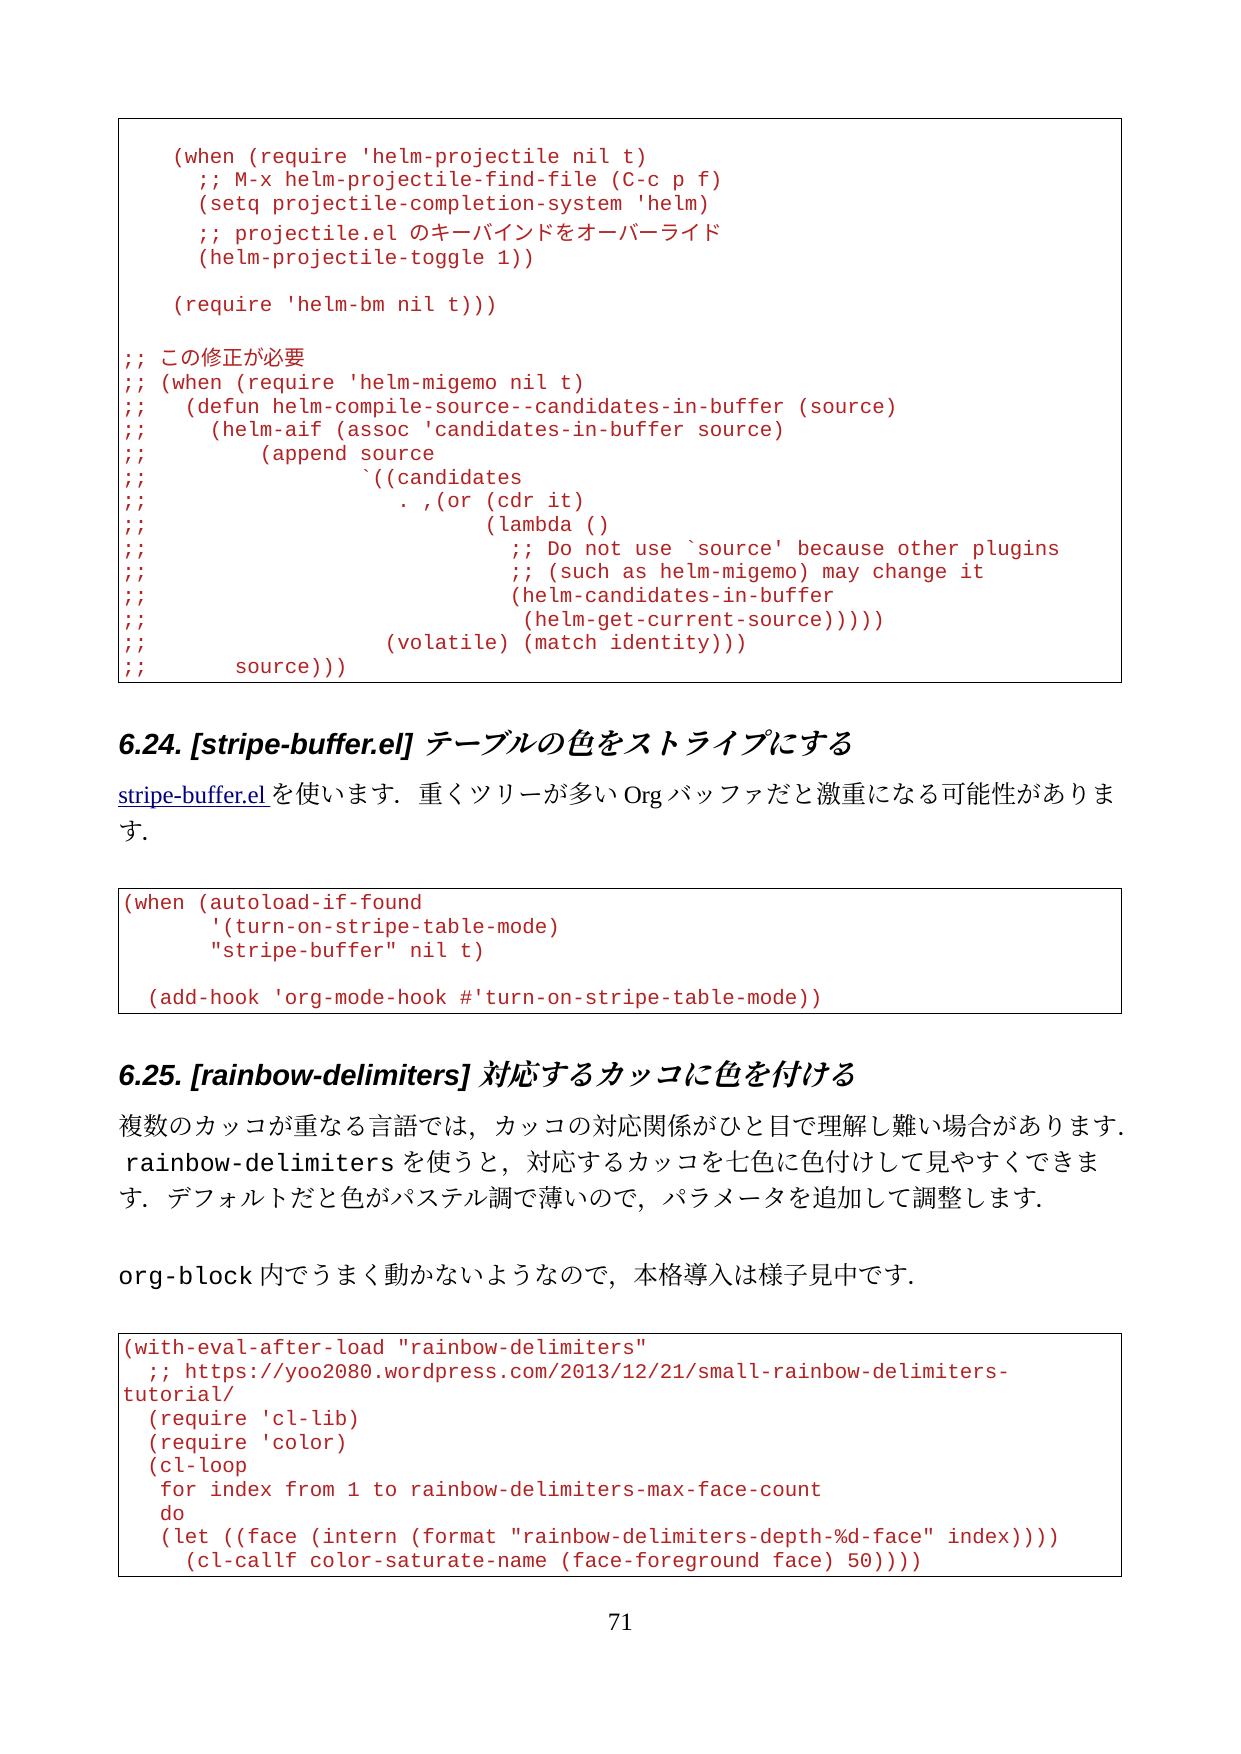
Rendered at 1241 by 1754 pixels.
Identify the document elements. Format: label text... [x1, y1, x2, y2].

text ;; ;; Do not use `source' because other plugins [119, 534, 1121, 557]
text ;; (helm-candidates-in-buffer [119, 581, 1121, 604]
text 複数のカッコが重なる言語では，カッコの対応関係がひと目で理解し難い場合があります． rainbow-delimiters を使うと，対応するカッコを七色に色付けして見やすくできます．デフォルトだと色がパステル調で薄いので，パラメータを追加して調整します． [118, 1106, 1122, 1243]
text ;; https://yoo2080.wordpress.com/2013/12/21/small-rainbow-delimiters-tutorial/ [119, 1357, 1121, 1404]
text ;; projectile.el のキーバインドをオーバーライド [119, 213, 1121, 243]
text (cl-loop [119, 1451, 1121, 1475]
text (require 'color) [119, 1428, 1121, 1451]
text ;; `((candidates [119, 463, 1121, 486]
text ;; (append source [119, 439, 1121, 463]
text stripe-buffer.elを使います．重くツリーが多いOrgバッファだと激重になる可能性があります． [118, 775, 1122, 876]
subtitle [rainbow-delimiters] 対応するカッコに色を付ける [118, 1052, 1122, 1094]
text (require 'helm-bm nil t))) [119, 290, 1121, 314]
text (let ((face (intern (format "rainbow-delimiters-depth-%d-face" index)))) [119, 1522, 1121, 1546]
text ;; M-x helm-projectile-find-file (C-c p f) [119, 165, 1121, 189]
text (add-hook 'org-mode-hook #'turn-on-stripe-table-mode)) [119, 983, 1121, 1013]
text (with-eval-after-load "rainbow-delimiters" [119, 1334, 1121, 1357]
text (helm-projectile-toggle 1)) [119, 243, 1121, 267]
text (when (require 'helm-projectile nil t) [119, 142, 1121, 165]
text (require 'cl-lib) [119, 1404, 1121, 1428]
text ;; (lambda () [119, 510, 1121, 534]
text ;; (when (require 'helm-migemo nil t) [119, 368, 1121, 392]
text "stripe-buffer" nil t) [119, 936, 1121, 959]
text ;; . ,(or (cdr it) [119, 486, 1121, 510]
text (setq projectile-completion-system 'helm) [119, 189, 1121, 213]
text '(turn-on-stripe-table-mode) [119, 912, 1121, 936]
subtitle [stripe-buffer.el] テーブルの色をストライプにする [118, 721, 1122, 763]
text (cl-callf color-saturate-name (face-foreground face) 50)))) [119, 1546, 1121, 1576]
text org-block 内でうまく動かないようなので，本格導入は様子見中です． [118, 1256, 1122, 1321]
text do [119, 1499, 1121, 1522]
text ;; ;; (such as helm-migemo) may change it [119, 557, 1121, 581]
text for index from 1 to rainbow-delimiters-max-face-count [119, 1475, 1121, 1499]
text ;; (helm-aif (assoc 'candidates-in-buffer source) [119, 415, 1121, 439]
text ;; (volatile) (match identity))) [119, 628, 1121, 652]
text ;; (helm-get-current-source))))) [119, 604, 1121, 628]
text ;; (defun helm-compile-source--candidates-in-buffer (source) [119, 392, 1121, 415]
text ;; source))) [119, 652, 1121, 682]
text ;; この修正が必要 [119, 338, 1121, 368]
text (when (autoload-if-found [119, 889, 1121, 912]
